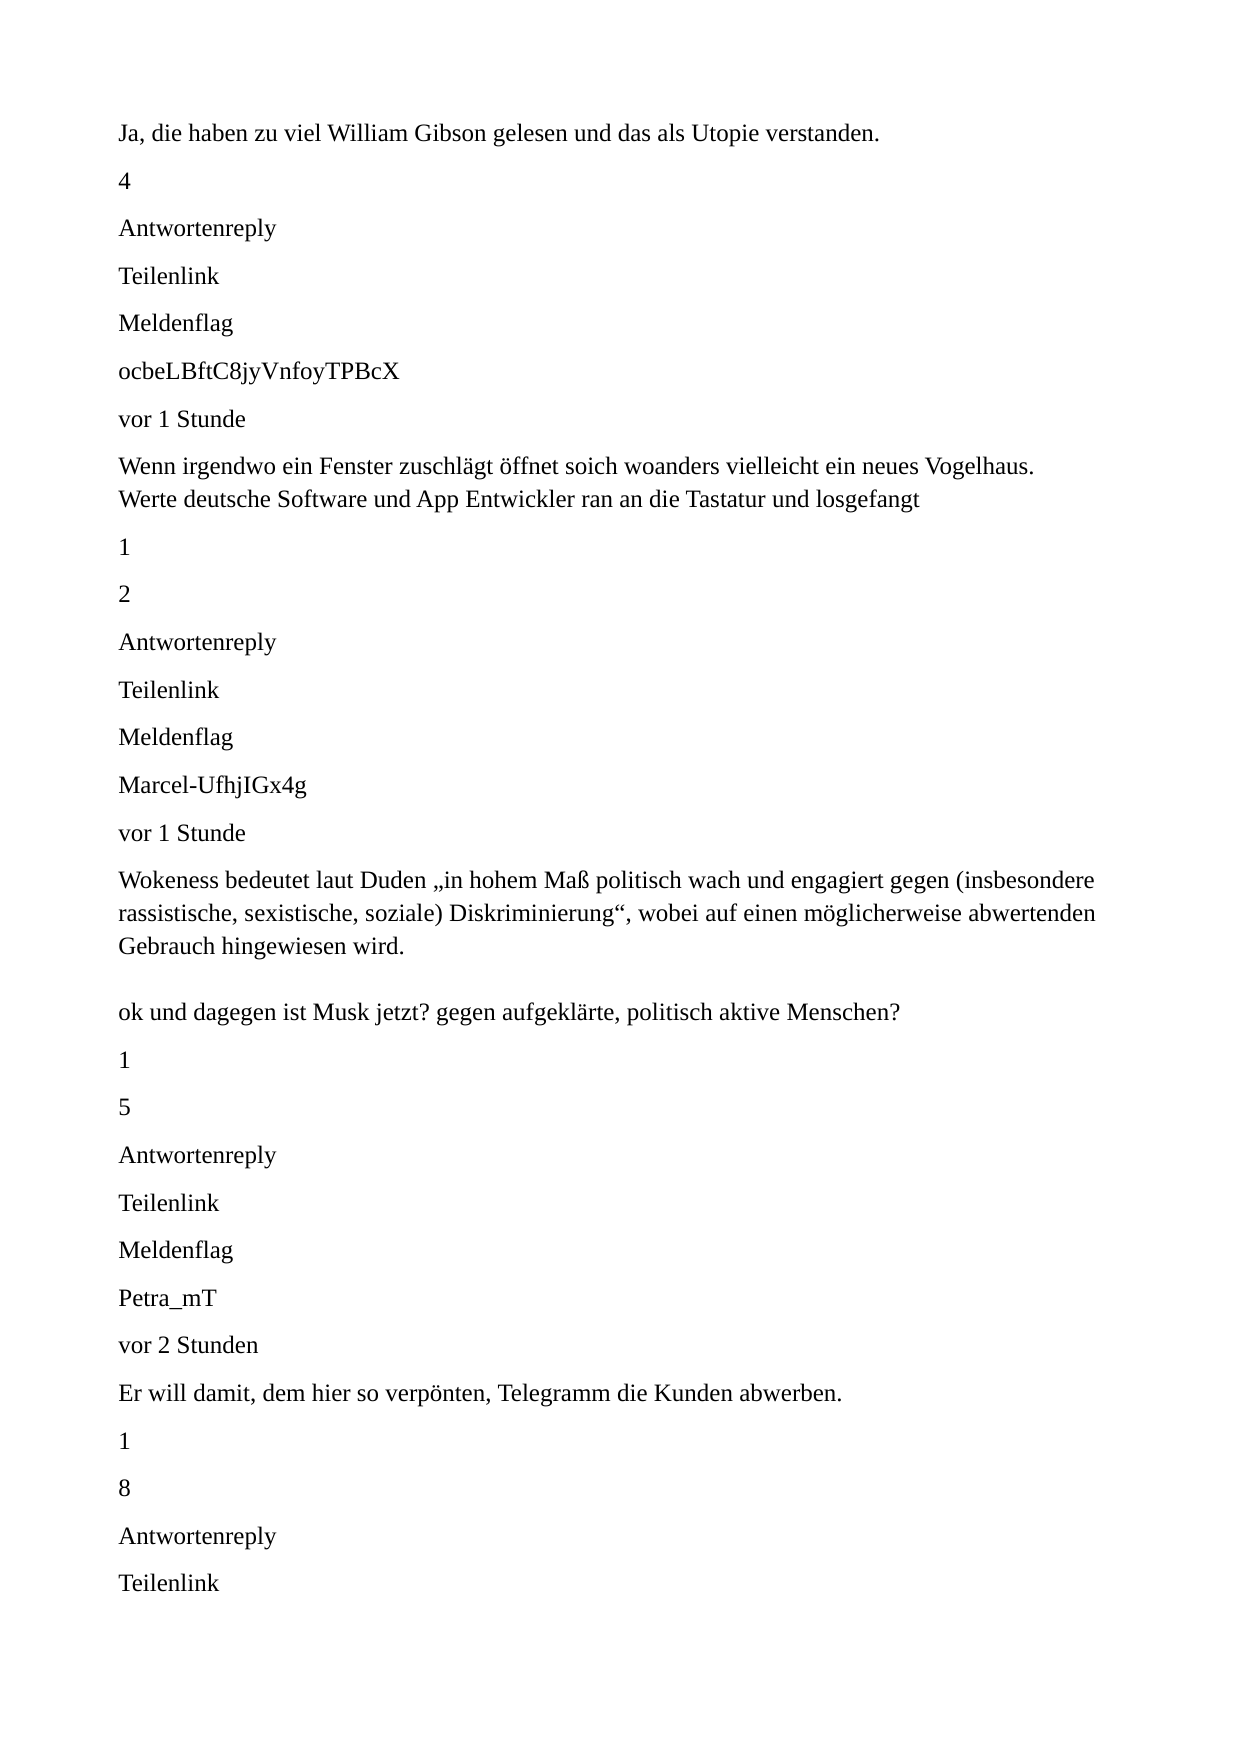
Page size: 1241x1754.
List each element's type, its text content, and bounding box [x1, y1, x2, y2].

text Petra_mT [118, 1283, 1122, 1312]
text 4 [118, 166, 1122, 194]
text Antwortenreply [118, 1521, 1122, 1550]
text 1 [118, 1045, 1122, 1074]
text 8 [118, 1473, 1122, 1502]
text Antwortenreply [118, 1140, 1122, 1169]
text vor 1 Stunde [118, 404, 1122, 432]
text Marcel-UfhjIGx4g [118, 770, 1122, 799]
text Meldenflag [118, 722, 1122, 751]
text Wokeness bedeutet laut Duden „in hohem Maß politisch wach und engagiert gegen (insbesondere rassistische, sexistische, soziale) Diskriminierung“, wobei auf einen möglicherweise abwertenden Gebrauch hingewiesen wird. ok und dagegen ist Musk jetzt? gegen aufgeklärte, politisch aktive Menschen? [118, 865, 1122, 1026]
text Meldenflag [118, 308, 1122, 337]
text vor 2 Stunden [118, 1331, 1122, 1359]
text Teilenlink [118, 1188, 1122, 1216]
text Antwortenreply [118, 627, 1122, 656]
text ocbeLBftC8jyVnfoyTPBcX [118, 356, 1122, 385]
text Teilenlink [118, 261, 1122, 290]
text Meldenflag [118, 1235, 1122, 1264]
text Ja, die haben zu viel William Gibson gelesen und das als Utopie verstanden. [118, 118, 1122, 147]
text Wenn irgendwo ein Fenster zuschlägt öffnet soich woanders vielleicht ein neues Vogelhaus. Werte deutsche Software und App Entwickler ran an die Tastatur und losgefangt [118, 451, 1122, 513]
text 1 [118, 532, 1122, 561]
text 1 [118, 1426, 1122, 1454]
text Er will damit, dem hier so verpönten, Telegramm die Kunden abwerben. [118, 1378, 1122, 1407]
text 5 [118, 1092, 1122, 1121]
text 2 [118, 579, 1122, 608]
text Antwortenreply [118, 213, 1122, 242]
text Teilenlink [118, 675, 1122, 703]
text Teilenlink [118, 1568, 1122, 1597]
text vor 1 Stunde [118, 818, 1122, 846]
